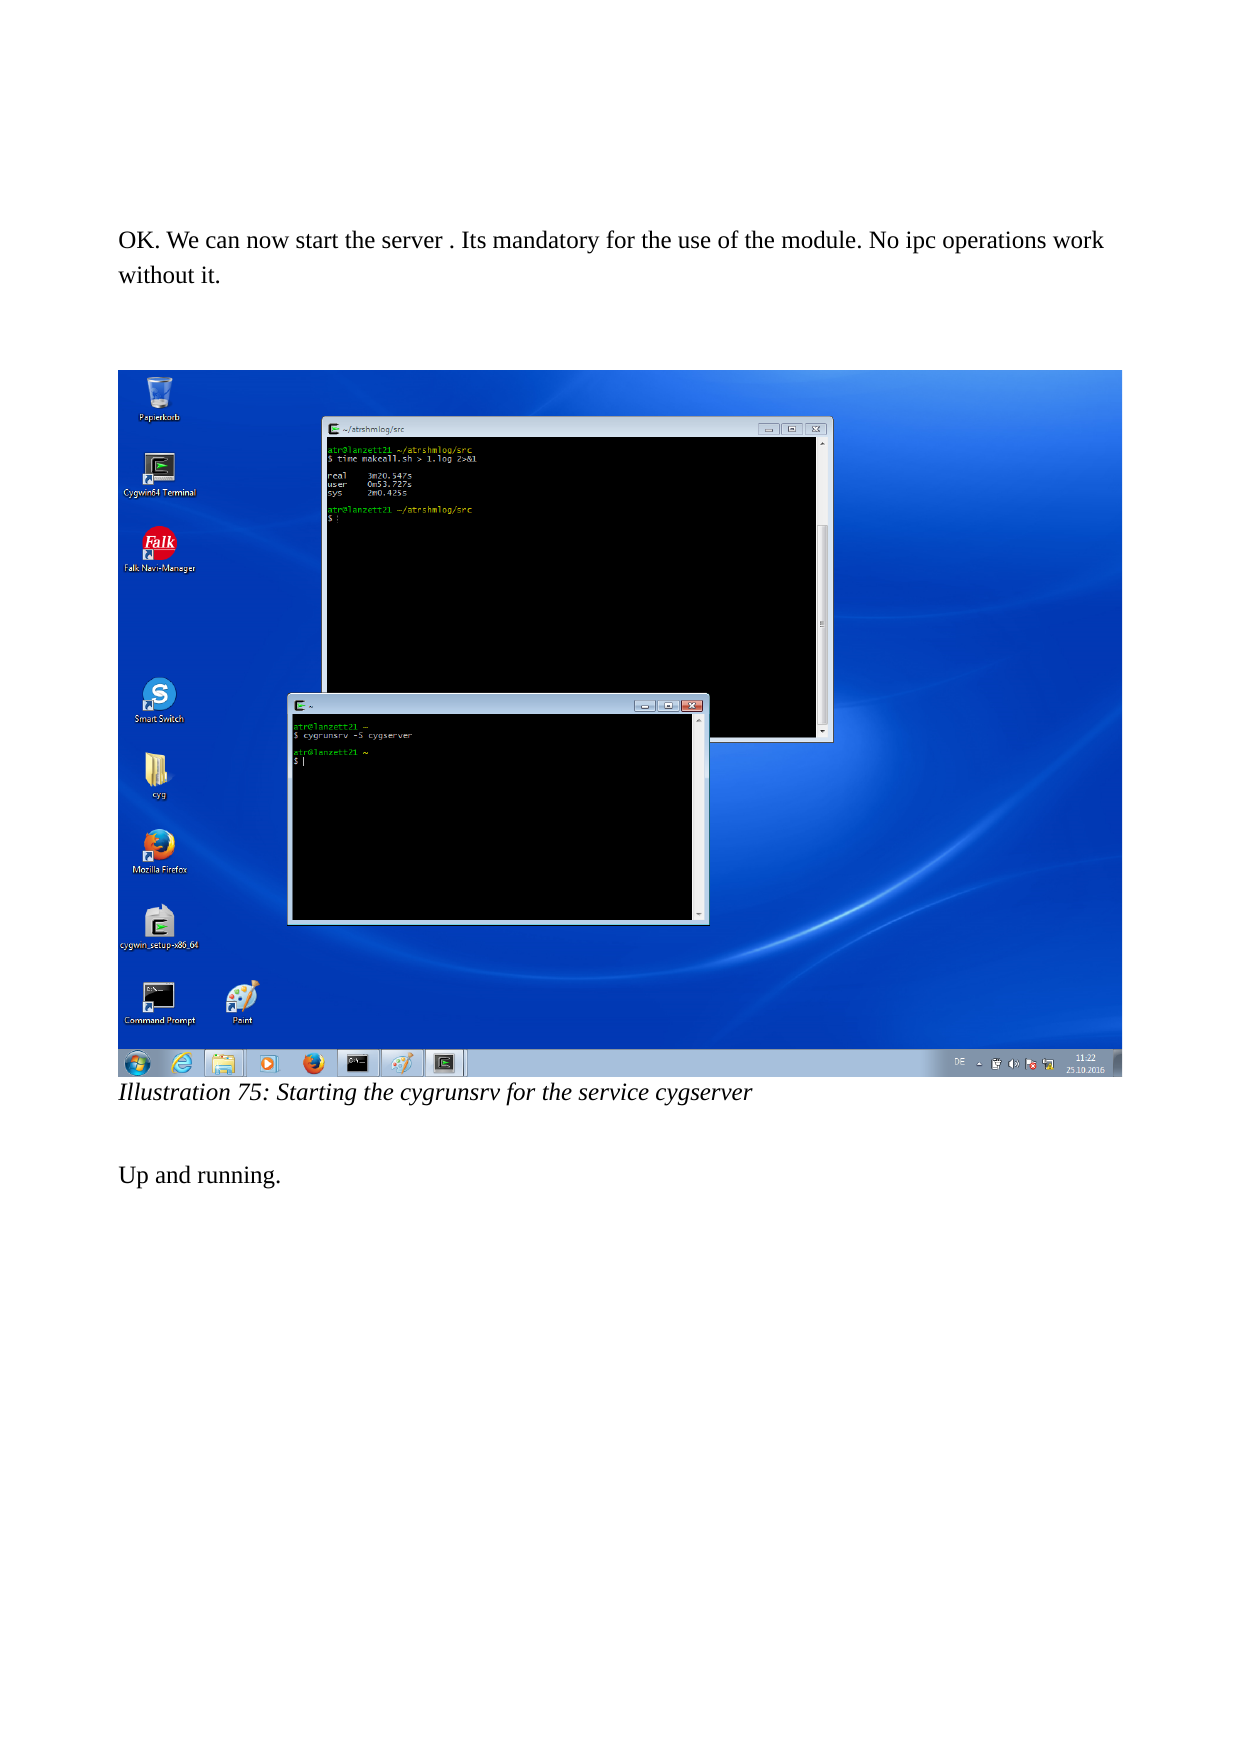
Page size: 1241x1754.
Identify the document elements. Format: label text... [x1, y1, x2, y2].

picture [118, 370, 1123, 1077]
text Illustration 75: Starting the cygrunsrv for the service cygserver [118, 1077, 1122, 1106]
text Up and running. [118, 1160, 1122, 1189]
text OK. We can now start the server . Its mandatory for the use of the module. No ipc operations work without it. [118, 225, 1122, 289]
